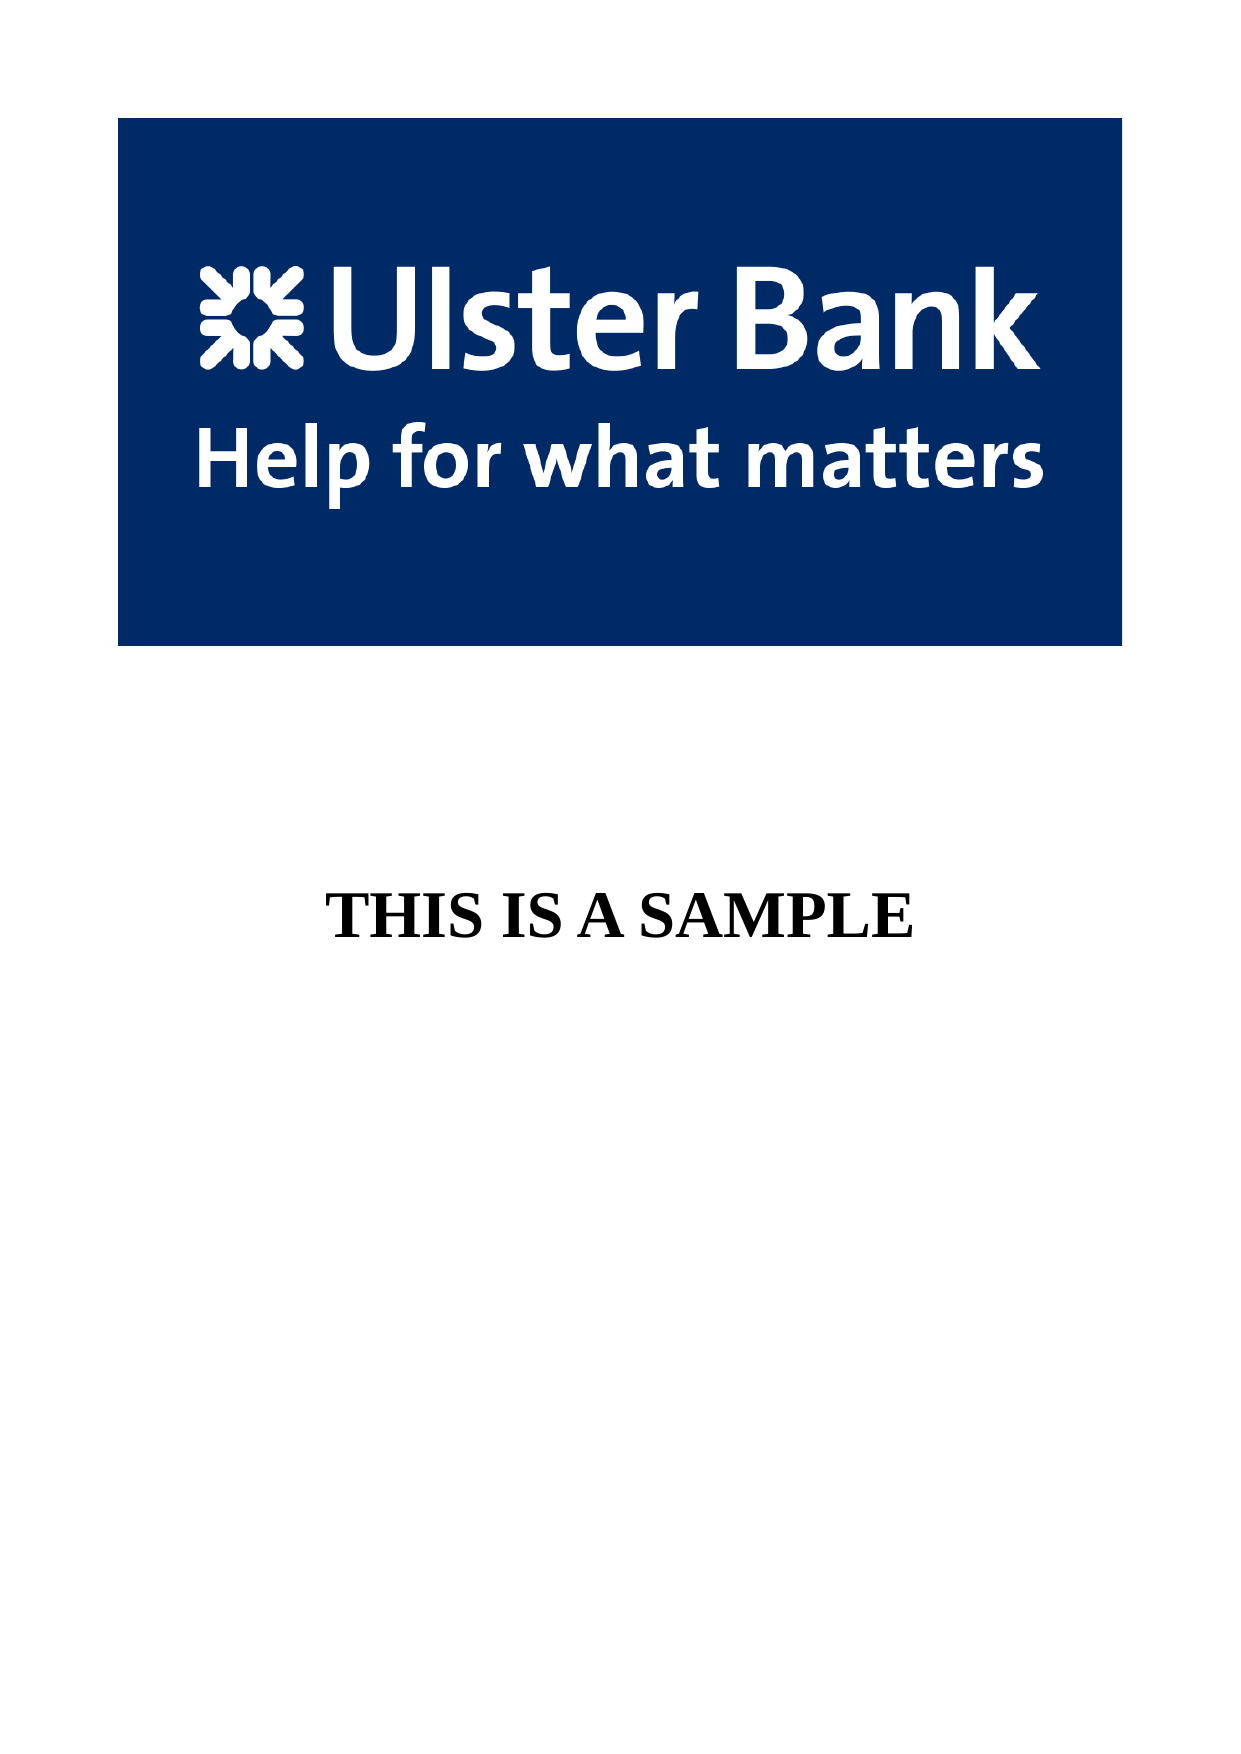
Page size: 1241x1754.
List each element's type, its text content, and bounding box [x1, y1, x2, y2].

text THIS IS A SAMPLE [118, 875, 1122, 952]
picture [118, 118, 1123, 646]
